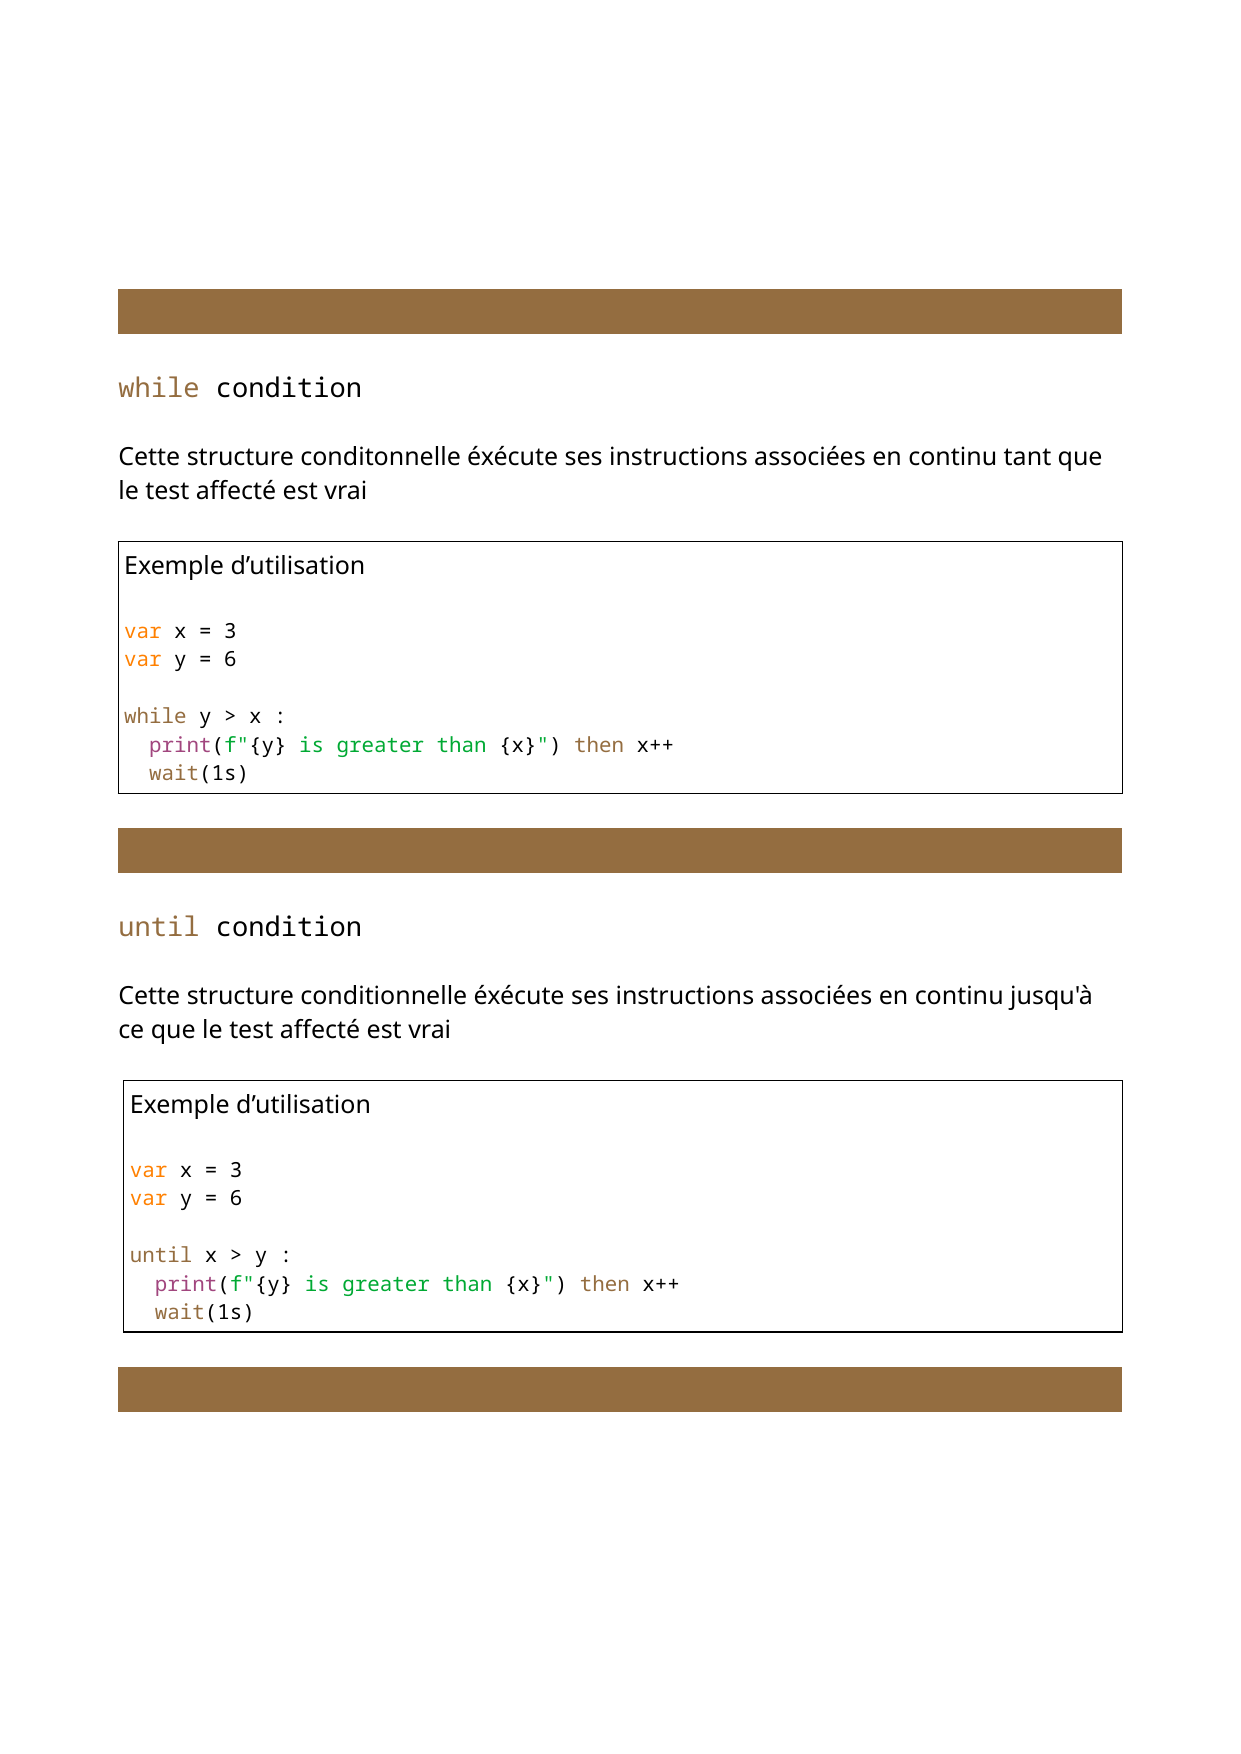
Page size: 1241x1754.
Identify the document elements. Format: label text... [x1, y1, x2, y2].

table_header Exemple d’utilisation var x = 3 var y = 6 until x > y : print(f"{y} is greater than {x}") then x++ wait(1s) [124, 1081, 1122, 1331]
table_header [118, 289, 1122, 334]
text Cette structure conditonnelle éxécute ses instructions associées en continu tant que le test affecté est vrai [118, 439, 1122, 507]
text while condition [118, 368, 1122, 405]
text until condition [118, 907, 1122, 944]
table_header [118, 1367, 1122, 1412]
text Cette structure conditionnelle éxécute ses instructions associées en continu jusqu'à ce que le test affecté est vrai [118, 978, 1122, 1046]
table_header Exemple d’utilisation var x = 3 var y = 6 while y > x : print(f"{y} is greater than {x}") then x++ wait(1s) [119, 542, 1122, 792]
table_header [118, 828, 1122, 873]
